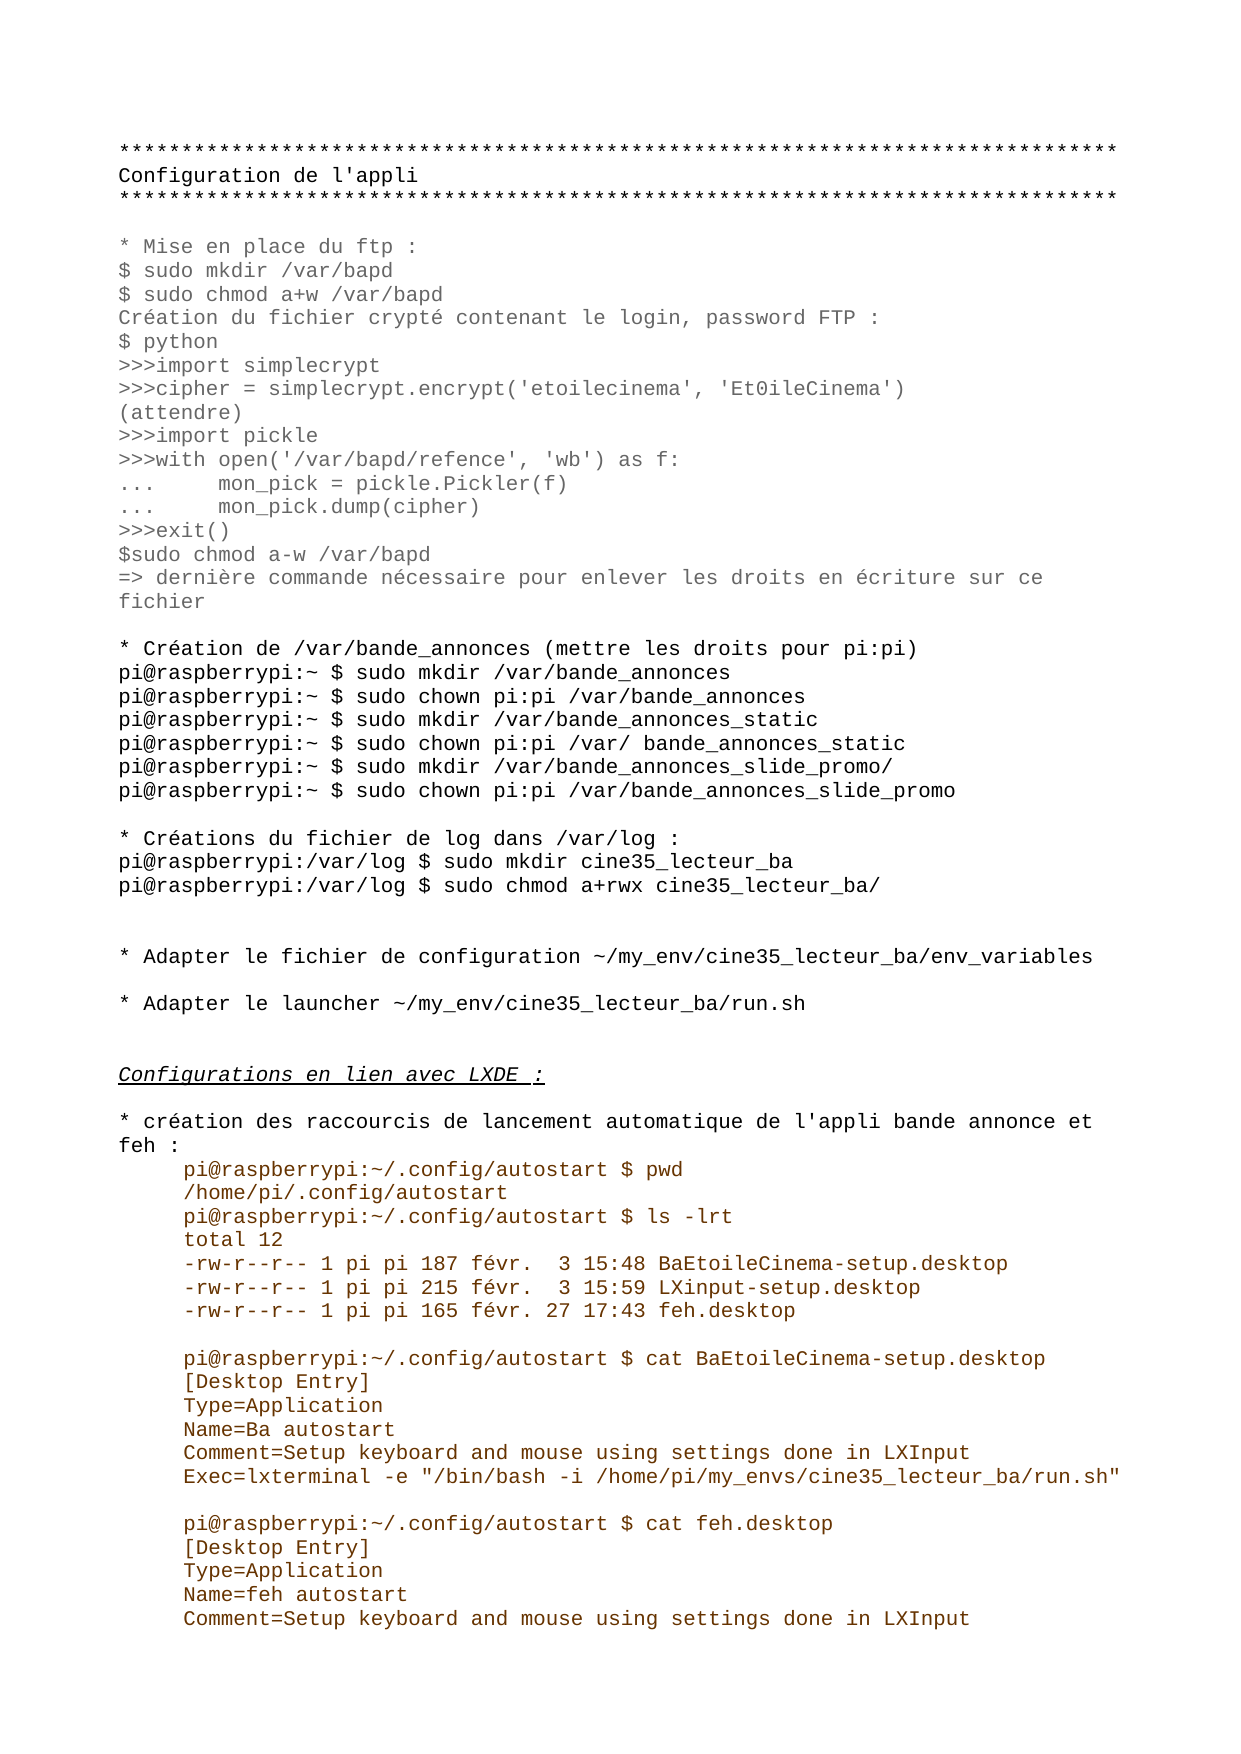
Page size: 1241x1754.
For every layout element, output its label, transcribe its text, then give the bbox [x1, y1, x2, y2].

text Configuration de l'appli [118, 165, 1122, 189]
text Type=Application [183, 1395, 1122, 1419]
text * Adapter le launcher ~/my_env/cine35_lecteur_ba/run.sh [118, 993, 1122, 1017]
text * Adapter le fichier de configuration ~/my_env/cine35_lecteur_ba/env_variables [118, 946, 1122, 969]
text $ sudo chmod a+w /var/bapd [118, 284, 1122, 307]
text -rw-r--r-- 1 pi pi 165 févr. 27 17:43 feh.desktop [183, 1300, 1122, 1324]
text Comment=Setup keyboard and mouse using settings done in LXInput [183, 1442, 1122, 1466]
text Exec=lxterminal -e "/bin/bash -i /home/pi/my_envs/cine35_lecteur_ba/run.sh" [183, 1466, 1122, 1489]
text Configurations en lien avec LXDE : [118, 1064, 1122, 1088]
text /home/pi/.config/autostart [183, 1182, 1122, 1206]
text $sudo chmod a-w /var/bapd [118, 544, 1122, 567]
text Type=Application [183, 1561, 1122, 1584]
text Comment=Setup keyboard and mouse using settings done in LXInput [183, 1608, 1122, 1631]
text * Créations du fichier de log dans /var/log : [118, 827, 1122, 851]
text => dernière commande nécessaire pour enlever les droits en écriture sur ce fichier [118, 567, 1122, 615]
text $ sudo mkdir /var/bapd [118, 260, 1122, 284]
text >>>exit() [118, 520, 1122, 544]
text (attendre) [118, 402, 1122, 426]
text pi@raspberrypi:~ $ sudo mkdir /var/bande_annonces [118, 662, 1122, 686]
text pi@raspberrypi:~/.config/autostart $ ls -lrt [183, 1206, 1122, 1229]
text >>>with open('/var/bapd/refence', 'wb') as f: [118, 449, 1122, 473]
text >>>import simplecrypt [118, 354, 1122, 378]
text [Desktop Entry] [183, 1537, 1122, 1561]
text * création des raccourcis de lancement automatique de l'appli bande annonce et feh : [118, 1111, 1122, 1158]
text * Création de /var/bande_annonces (mettre les droits pour pi:pi) [118, 638, 1122, 662]
text pi@raspberrypi:/var/log $ sudo mkdir cine35_lecteur_ba [118, 851, 1122, 875]
text Name=feh autostart [183, 1584, 1122, 1608]
text pi@raspberrypi:~ $ sudo mkdir /var/bande_annonces_slide_promo/ [118, 757, 1122, 780]
text >>>import pickle [118, 426, 1122, 449]
text ... mon_pick = pickle.Pickler(f) [118, 473, 1122, 496]
text >>>cipher = simplecrypt.encrypt('etoilecinema', 'Et0ileCinema') [118, 378, 1122, 402]
text ******************************************************************************** [118, 142, 1122, 165]
text -rw-r--r-- 1 pi pi 215 févr. 3 15:59 LXinput-setup.desktop [183, 1277, 1122, 1300]
text ******************************************************************************** [118, 189, 1122, 213]
text * Mise en place du ftp : [118, 236, 1122, 260]
text ... mon_pick.dump(cipher) [118, 496, 1122, 520]
text pi@raspberrypi:~ $ sudo chown pi:pi /var/ bande_annonces_static [118, 733, 1122, 757]
text pi@raspberrypi:/var/log $ sudo chmod a+rwx cine35_lecteur_ba/ [118, 875, 1122, 898]
text Name=Ba autostart [183, 1419, 1122, 1442]
text pi@raspberrypi:~/.config/autostart $ cat BaEtoileCinema-setup.desktop [183, 1348, 1122, 1371]
text total 12 [183, 1229, 1122, 1253]
text -rw-r--r-- 1 pi pi 187 févr. 3 15:48 BaEtoileCinema-setup.desktop [183, 1253, 1122, 1277]
text pi@raspberrypi:~ $ sudo mkdir /var/bande_annonces_static [118, 709, 1122, 733]
text pi@raspberrypi:~/.config/autostart $ pwd [183, 1158, 1122, 1182]
text [Desktop Entry] [183, 1371, 1122, 1395]
text Création du fichier crypté contenant le login, password FTP : [118, 307, 1122, 331]
text pi@raspberrypi:~ $ sudo chown pi:pi /var/bande_annonces [118, 686, 1122, 709]
text pi@raspberrypi:~ $ sudo chown pi:pi /var/bande_annonces_slide_promo [118, 780, 1122, 804]
text pi@raspberrypi:~/.config/autostart $ cat feh.desktop [183, 1513, 1122, 1537]
text $ python [118, 331, 1122, 354]
